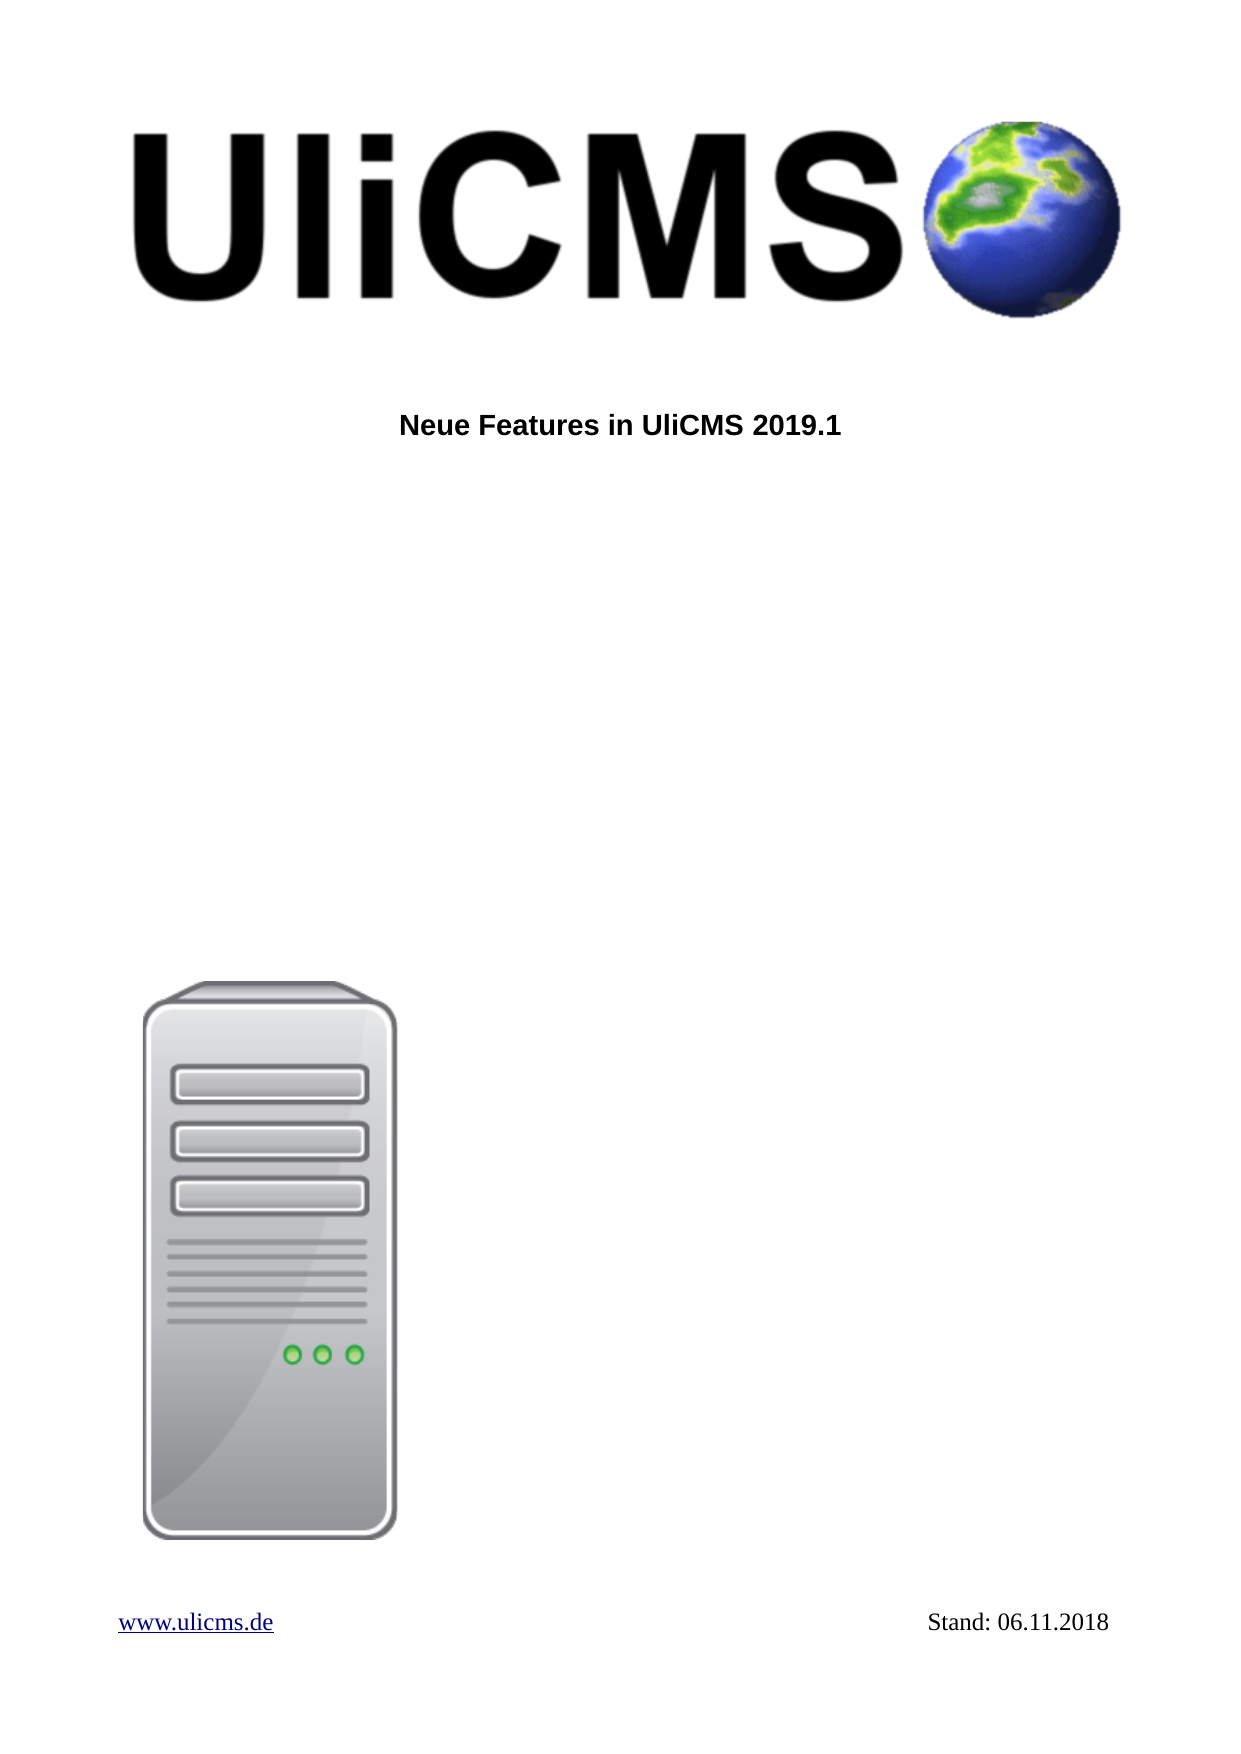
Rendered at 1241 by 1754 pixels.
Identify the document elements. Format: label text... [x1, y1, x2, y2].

subtitle Neue Features in UliCMS 2019.1 [118, 408, 1122, 441]
picture [118, 118, 1123, 326]
picture [142, 981, 398, 1540]
